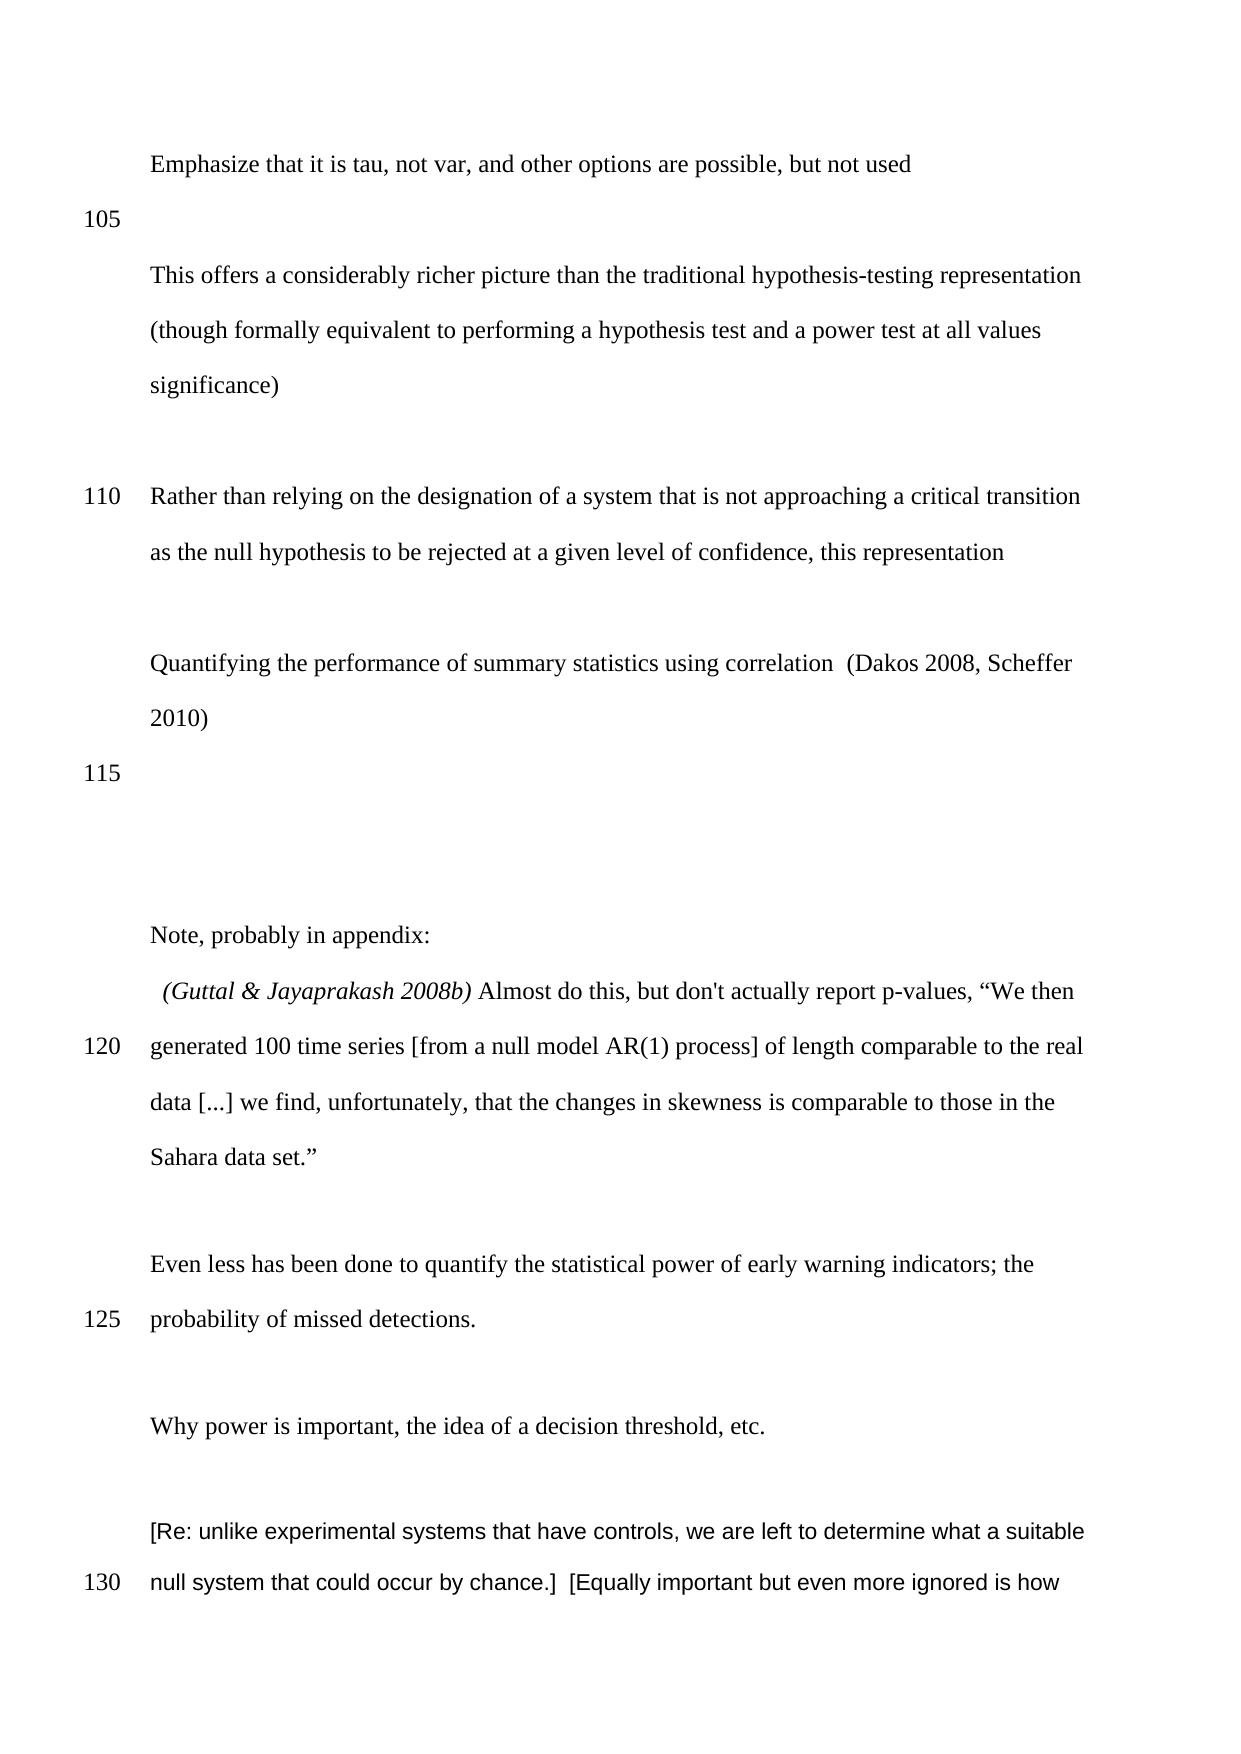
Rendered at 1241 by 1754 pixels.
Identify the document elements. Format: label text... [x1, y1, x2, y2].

text Rather than relying on the designation of a system that is not approaching a critical transition as the null hypothesis to be rejected at a given level of confidence, this representation [150, 482, 1090, 566]
text [Re: unlike experimental systems that have controls, we are left to determine what a suitable null system that could occur by chance.] [Equally important but even more ignored is how [150, 1519, 1090, 1596]
text Why power is important, the idea of a decision threshold, etc. [150, 1412, 1090, 1440]
text (Guttal & Jayaprakash 2008b)⁠ Almost do this, but don't actually report p-values, “We then generated 100 time series [from a null model AR(1) process] of length comparable to the real data [...] we find, unfortunately, that the changes in skewness is comparable to those in the Sahara data set.” [150, 977, 1090, 1171]
text Emphasize that it is tau, not var, and other options are possible, but not used [150, 150, 1090, 178]
text Even less has been done to quantify the statistical power of early warning indicators; the probability of missed detections. [150, 1250, 1090, 1333]
text This offers a considerably richer picture than the traditional hypothesis-testing representation (though formally equivalent to performing a hypothesis test and a power test at all values significance) [150, 261, 1090, 399]
text Quantifying the performance of summary statistics using correlation (Dakos 2008, Scheffer 2010) [150, 649, 1090, 732]
text Note, probably in appendix: [150, 922, 1090, 949]
